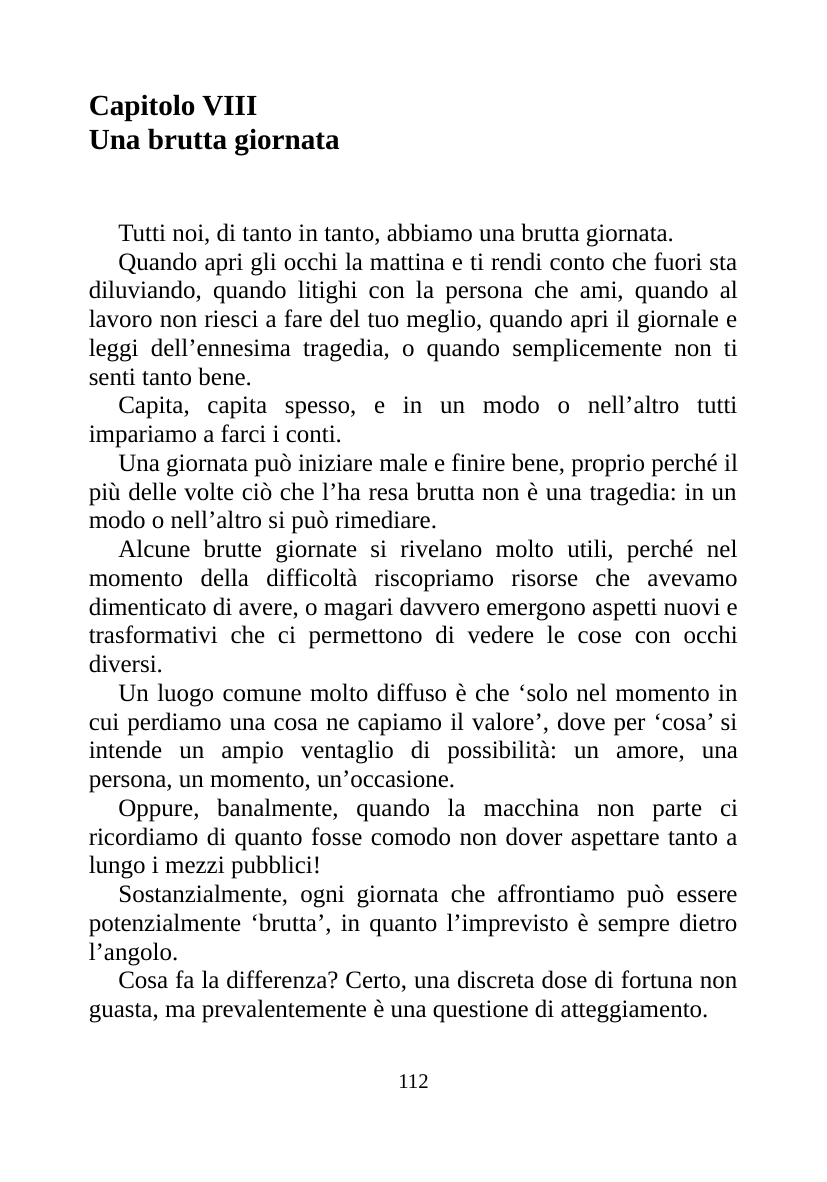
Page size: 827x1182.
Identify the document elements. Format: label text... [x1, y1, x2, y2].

text Una giornata può iniziare male e finire bene, proprio perché il più delle volte ciò che l’ha resa brutta non è una tragedia: in un modo o nell’altro si può rimediare. [88, 448, 738, 534]
subtitle Capitolo VIII [88, 88, 738, 122]
text Alcune brutte giornate si rivelano molto utili, perché nel momento della difficoltà riscopriamo risorse che avevamo dimenticato di avere, o magari davvero emergono aspetti nuovi e trasformativi che ci permettono di vedere le cose con occhi diversi. [88, 534, 738, 678]
text Un luogo comune molto diffuso è che ‘solo nel momento in cui perdiamo una cosa ne capiamo il valore’, dove per ‘cosa’ si intende un ampio ventaglio di possibilità: un amore, una persona, un momento, un’occasione. [88, 678, 738, 793]
text Cosa fa la differenza? Certo, una discreta dose di fortuna non guasta, ma prevalentemente è una questione di atteggiamento. [88, 965, 738, 1023]
subtitle Una brutta giornata [88, 122, 738, 156]
text Oppure, banalmente, quando la macchina non parte ci ricordiamo di quanto fosse comodo non dover aspettare tanto a lungo i mezzi pubblici! [88, 793, 738, 879]
text Sostanzialmente, ogni giornata che affrontiamo può essere potenzialmente ‘brutta’, in quanto l’imprevisto è sempre dietro l’angolo. [88, 879, 738, 965]
text Capita, capita spesso, e in un modo o nell’altro tutti impariamo a farci i conti. [88, 390, 738, 448]
text Quando apri gli occhi la mattina e ti rendi conto che fuori sta diluviando, quando litighi con la persona che ami, quando al lavoro non riesci a fare del tuo meglio, quando apri il giornale e leggi dell’ennesima tragedia, o quando semplicemente non ti senti tanto bene. [88, 247, 738, 390]
text Tutti noi, di tanto in tanto, abbiamo una brutta giornata. [88, 218, 738, 247]
